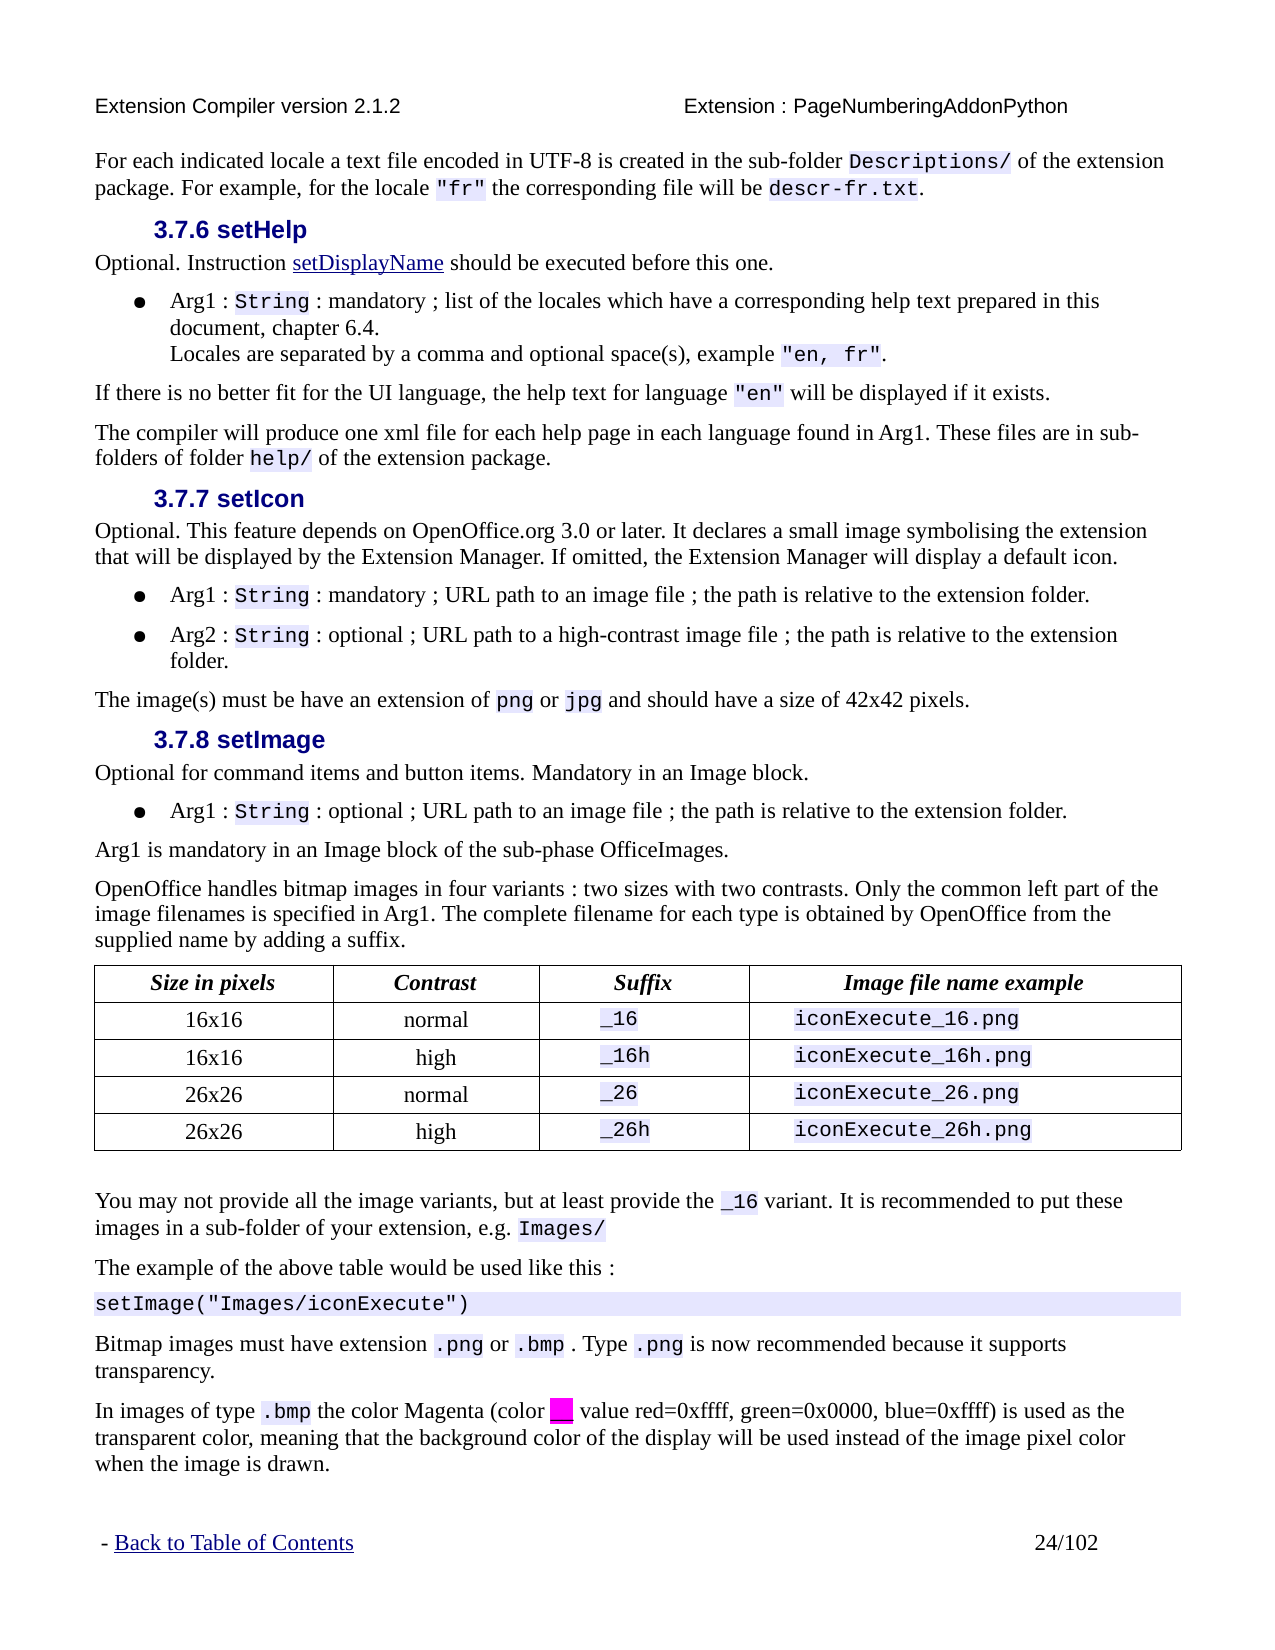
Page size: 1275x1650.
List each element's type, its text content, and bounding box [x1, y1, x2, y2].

subtitle setHelp [153, 216, 1181, 244]
table_header Suffix [540, 966, 749, 1002]
text The example of the above table would be used like this : [94, 1254, 1181, 1280]
text The image(s) must be have an extension of png or jpg and should have a size of 42x42 pixels. [94, 686, 1181, 713]
table_cell 16x16 [95, 1003, 333, 1039]
table_cell iconExecute_16.png [750, 1003, 1181, 1039]
table_cell iconExecute_26.png [750, 1077, 1181, 1113]
table_cell _26h [540, 1114, 749, 1150]
table_cell 26x26 [95, 1077, 333, 1113]
subtitle setIcon [153, 484, 1181, 512]
table_cell iconExecute_26h.png [750, 1114, 1181, 1150]
table_cell high [334, 1114, 539, 1150]
table_header Contrast [334, 966, 539, 1002]
text setImage("Images/iconExecute") [94, 1292, 1181, 1316]
text Optional for command items and button items. Mandatory in an Image block. [94, 760, 1181, 785]
table_cell iconExecute_16h.png [750, 1040, 1181, 1076]
text Optional. This feature depends on OpenOffice.org 3.0 or later. It declares a small image symbolising the extension that will be displayed by the Extension Manager. If omitted, the Extension Manager will display a default icon. [94, 518, 1181, 569]
table_cell _26 [540, 1077, 749, 1113]
table_cell _16 [540, 1003, 749, 1039]
text OpenOffice handles bitmap images in four variants : two sizes with two contrasts. Only the common left part of the image filenames is specified in Arg1. The complete filename for each type is obtained by OpenOffice from the supplied name by adding a suffix. [94, 875, 1181, 952]
text Bitmap images must have extension .png or .bmp . Type .png is now recommended because it supports transparency. [94, 1331, 1181, 1383]
table_header Image file name example [750, 966, 1181, 1002]
table_cell normal [334, 1003, 539, 1039]
table_cell 26x26 [95, 1114, 333, 1150]
table_cell normal [334, 1077, 539, 1113]
text For each indicated locale a text file encoded in UTF-8 is created in the sub-folder Descriptions/ of the extension package. For example, for the locale "fr" the corresponding file will be descr-fr.txt. [94, 147, 1181, 201]
text If there is no better fit for the UI language, the help text for language "en" will be displayed if it exists. [94, 380, 1181, 407]
table_cell _16h [540, 1040, 749, 1076]
list Arg1 : String : mandatory ; list of the locales which have a corresponding help text prepared in this document, chapter 6.4. Locales are separated by a comma and optional space(s), example "en, fr". [132, 288, 1181, 367]
list Arg1 : String : optional ; URL path to an image file ; the path is relative to the extension folder. [132, 798, 1181, 825]
table_cell 16x16 [95, 1040, 333, 1076]
text In images of type .bmp the color Magenta (color __ value red=0xffff, green=0x0000, blue=0xffff) is used as the transparent color, meaning that the background color of the display will be used instead of the image pixel color when the image is drawn. [94, 1398, 1181, 1476]
list Arg2 : String : optional ; URL path to a high-contrast image file ; the path is relative to the extension folder. [132, 621, 1181, 674]
table_header Size in pixels [95, 966, 333, 1002]
text Optional. Instruction setDisplayName should be executed before this one. [94, 250, 1181, 276]
text Arg1 is mandatory in an Image block of the sub-phase OfficeImages. [94, 837, 1181, 863]
list Arg1 : String : mandatory ; URL path to an image file ; the path is relative to the extension folder. [132, 582, 1181, 609]
text You may not provide all the image variants, but at least provide the _16 variant. It is recommended to put these images in a sub-folder of your extension, e.g. Images/ [94, 1188, 1181, 1242]
text The compiler will produce one xml file for each help page in each language found in Arg1. These files are in sub-folders of folder help/ of the extension package. [94, 419, 1181, 472]
table_cell high [334, 1040, 539, 1076]
subtitle setImage [153, 726, 1181, 754]
